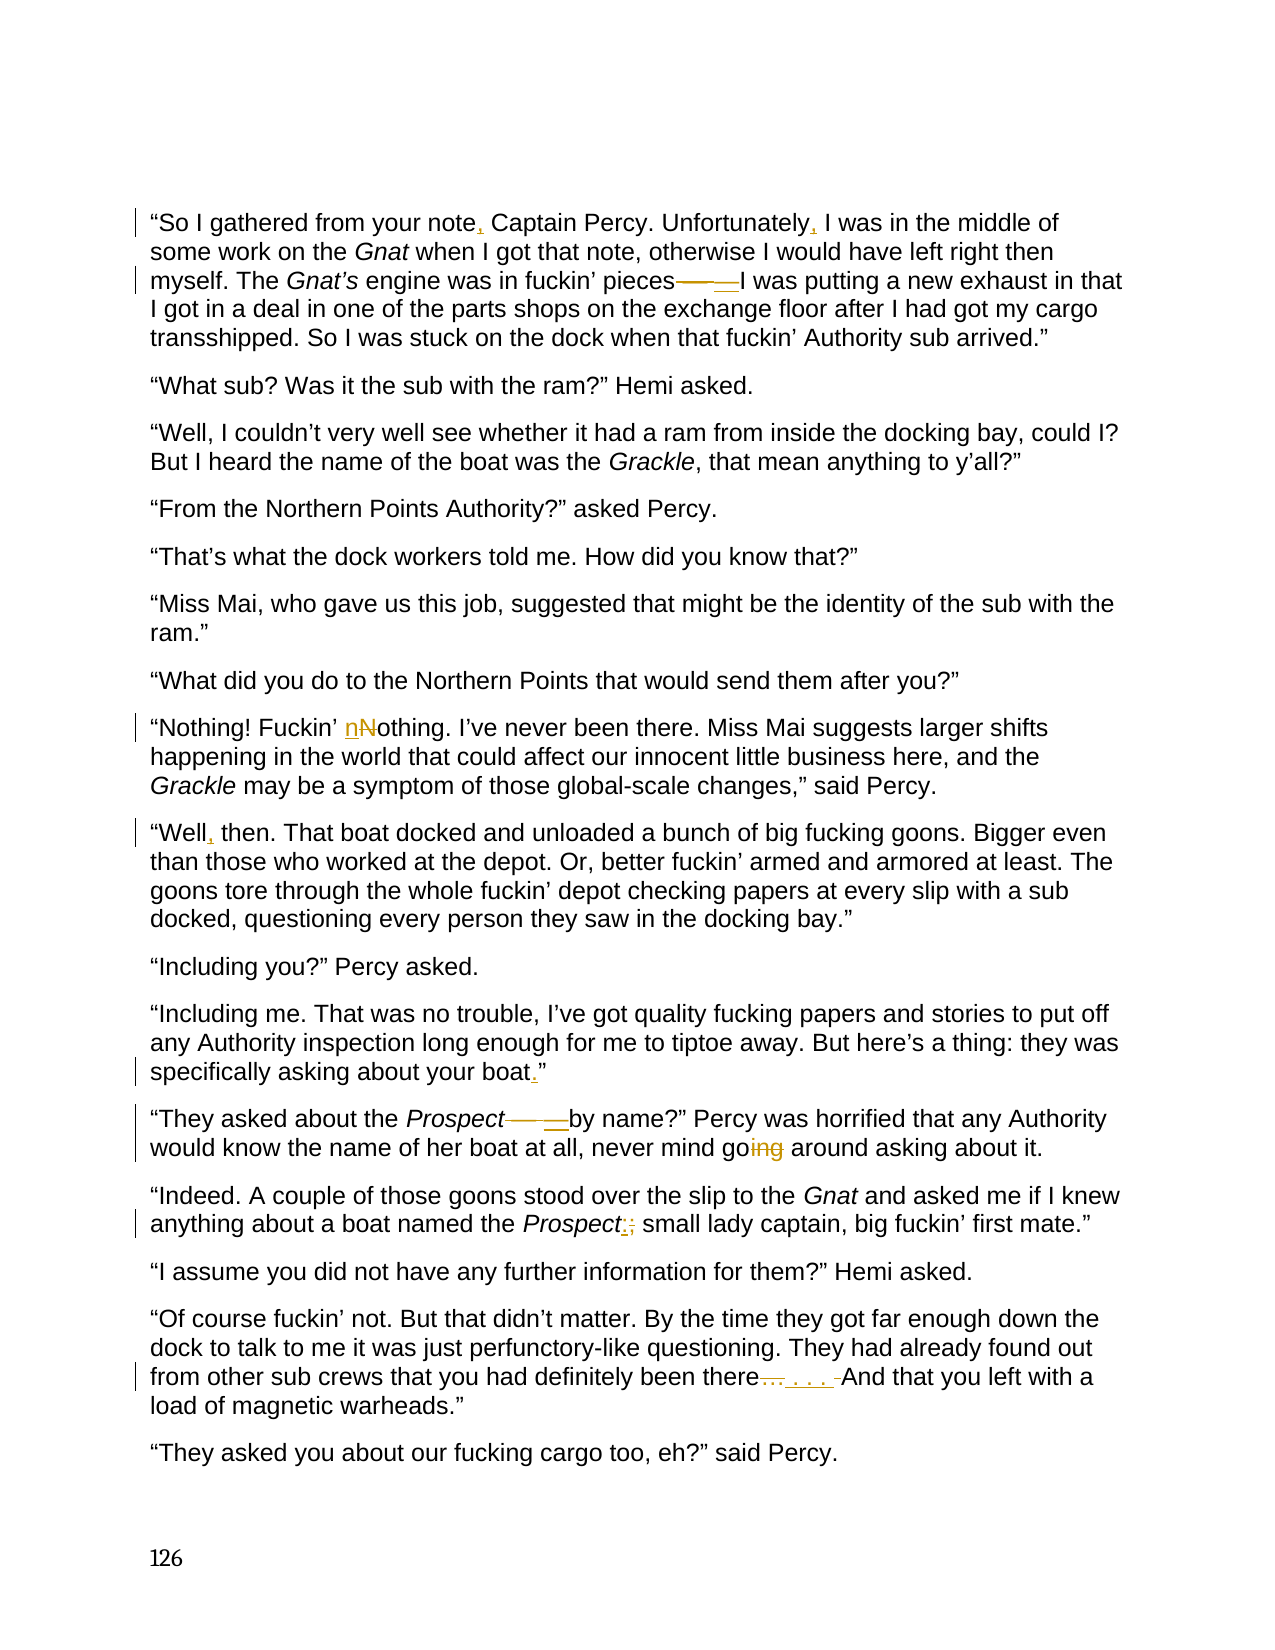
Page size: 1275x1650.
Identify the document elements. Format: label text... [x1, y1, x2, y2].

text “Miss Mai, who gave us this job, suggested that might be the identity of the sub with the ram.” [150, 589, 1125, 647]
text “Nothing! Fuckin’ nothing. I’ve never been there. Miss Mai suggests larger shifts happening in the world that could affect our innocent little business here, and the Grackle may be a symptom of those global-scale changes,” said Percy. [150, 713, 1125, 799]
text “Indeed. A couple of those goons stood over the slip to the Gnat and asked me if I knew anything about a boat named the Prospect: small lady captain, big fuckin’ first mate.” [150, 1181, 1125, 1238]
text “From the Northern Points Authority?” asked Percy. [150, 494, 1125, 523]
text “So I gathered from your note, Captain Percy. Unfortunately, I was in the middle of some work on the Gnat when I got that note, otherwise I would have left right then myself. The Gnat’s engine was in fuckin’ pieces—I was putting a new exhaust in that I got in a deal in one of the parts shops on the exchange floor after I had got my cargo transshipped. So I was stuck on the dock when that fuckin’ Authority sub arrived.” [150, 208, 1125, 352]
text “What sub? Was it the sub with the ram?” Hemi asked. [150, 371, 1125, 399]
text “Well, then. That boat docked and unloaded a bunch of big fucking goons. Bigger even than those who worked at the depot. Or, better fuckin’ armed and armored at least. The goons tore through the whole fuckin’ depot checking papers at every slip with a sub docked, questioning every person they saw in the docking bay.” [150, 818, 1125, 933]
text “That’s what the dock workers told me. How did you know that?” [150, 542, 1125, 571]
text “Including you?” Percy asked. [150, 952, 1125, 981]
text “They asked about the Prospect—by name?” Percy was horrified that any Authority would know the name of her boat at all, never mind go around asking about it. [150, 1104, 1125, 1162]
text “I assume you did not have any further information for them?” Hemi asked. [150, 1257, 1125, 1286]
text “They asked you about our fucking cargo too, eh?” said Percy. [150, 1438, 1125, 1467]
text “Of course fuckin’ not. But that didn’t matter. By the time they got far enough down the dock to talk to me it was just perfunctory-like questioning. They had already found out from other sub crews that you had definitely been there . . . And that you left with a load of magnetic warheads.” [150, 1304, 1125, 1419]
text “Well, I couldn’t very well see whether it had a ram from inside the docking bay, could I? But I heard the name of the boat was the Grackle, that mean anything to y’all?” [150, 418, 1125, 476]
text “What did you do to the Northern Points that would send them after you?” [150, 666, 1125, 694]
text “Including me. That was no trouble, I’ve got quality fucking papers and stories to put off any Authority inspection long enough for me to tiptoe away. But here’s a thing: they was specifically asking about your boat.” [150, 999, 1125, 1086]
